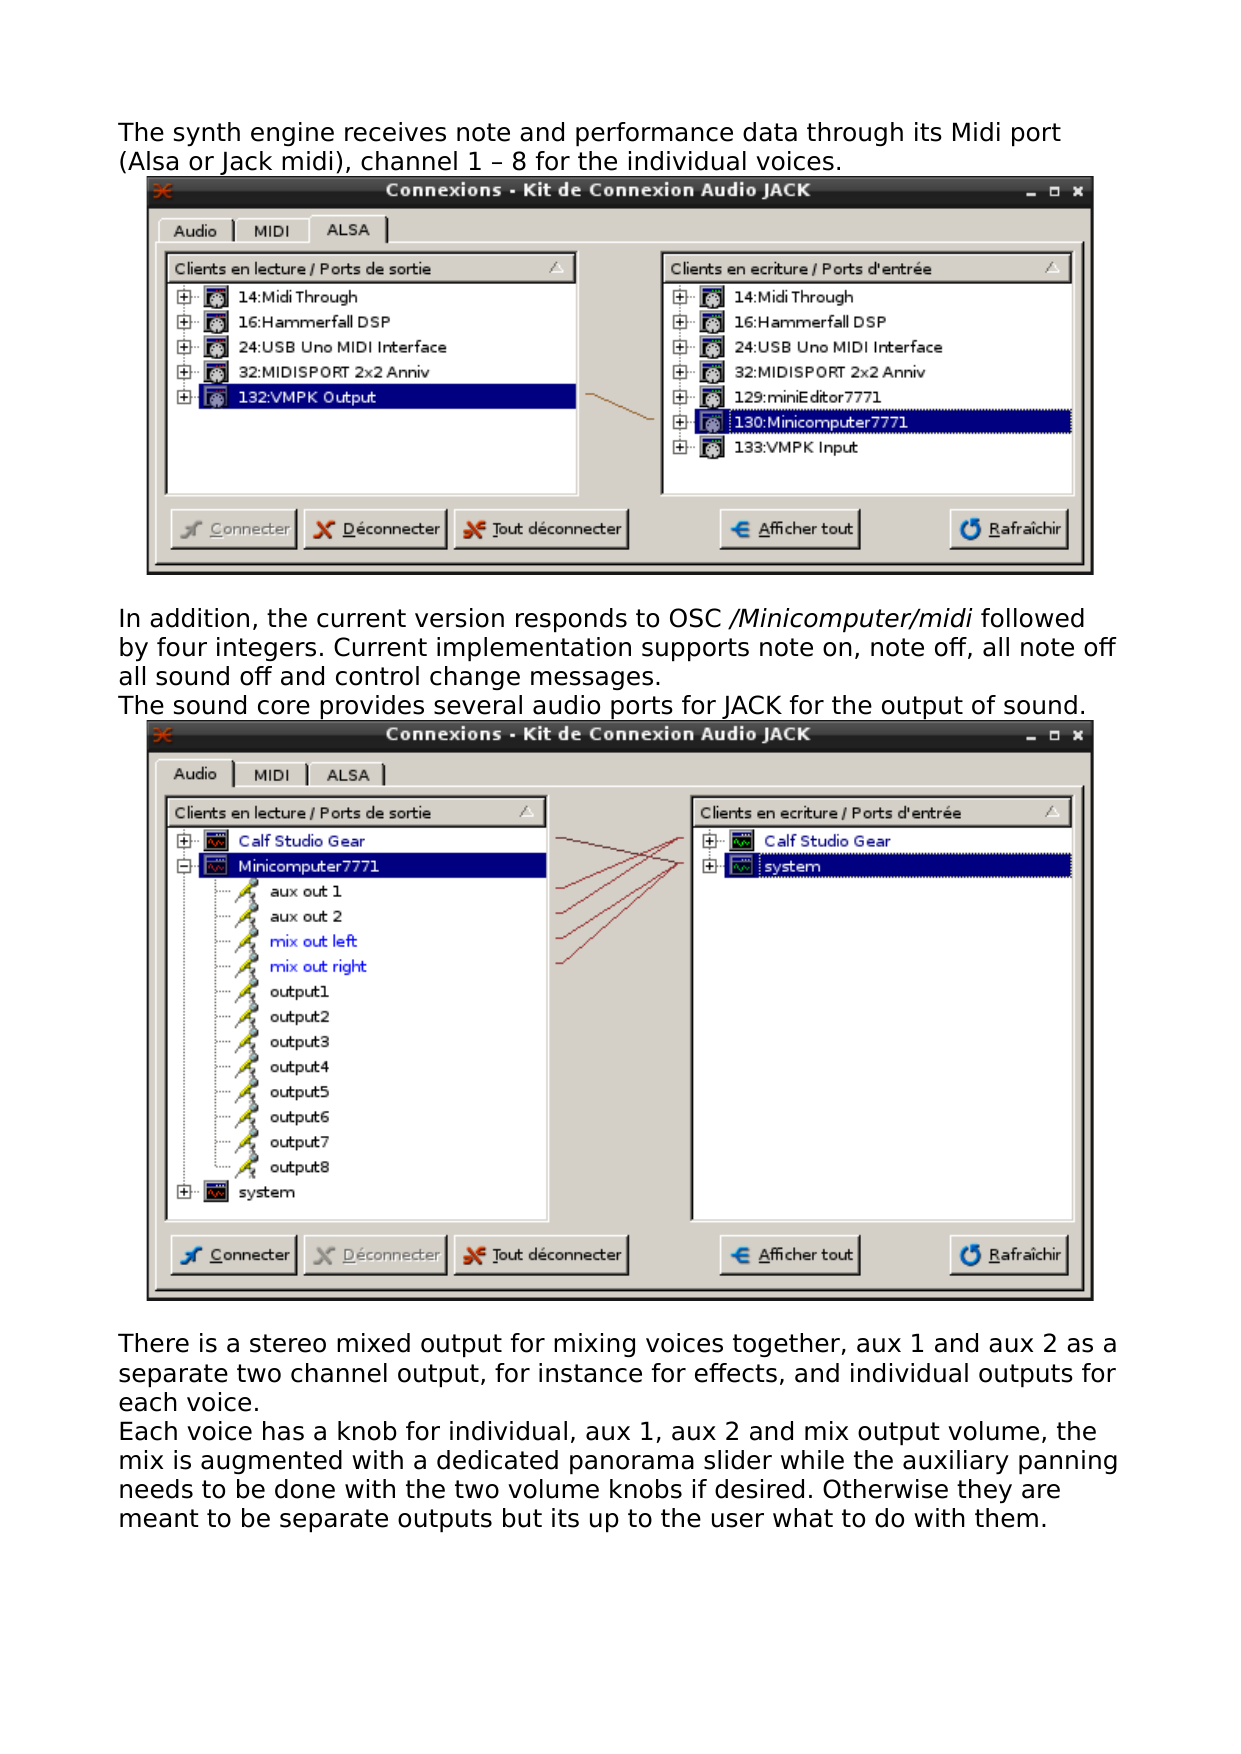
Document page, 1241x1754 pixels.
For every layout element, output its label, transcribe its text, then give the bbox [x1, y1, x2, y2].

text In addition, the current version responds to OSC /Minicomputer/midi followed by four integers. Current implementation supports note on, note off, all note off all sound off and control change messages. [118, 604, 1122, 692]
text There is a stereo mixed output for mixing voices together, aux 1 and aux 2 as a separate two channel output, for instance for effects, and individual outputs for each voice. [118, 1329, 1122, 1417]
text Each voice has a knob for individual, aux 1, aux 2 and mix output volume, the mix is augmented with a dedicated panorama slider while the auxiliary panning needs to be done with the two volume knobs if desired. Otherwise they are meant to be separate outputs but its up to the user what to do with them. [118, 1417, 1122, 1534]
text The synth engine receives note and performance data through its Midi port (Alsa or Jack midi), channel 1 – 8 for the individual voices. [118, 118, 1122, 176]
picture [146, 720, 1094, 1301]
text The sound core provides several audio ports for JACK for the output of sound. [118, 692, 1122, 721]
picture [146, 176, 1094, 575]
